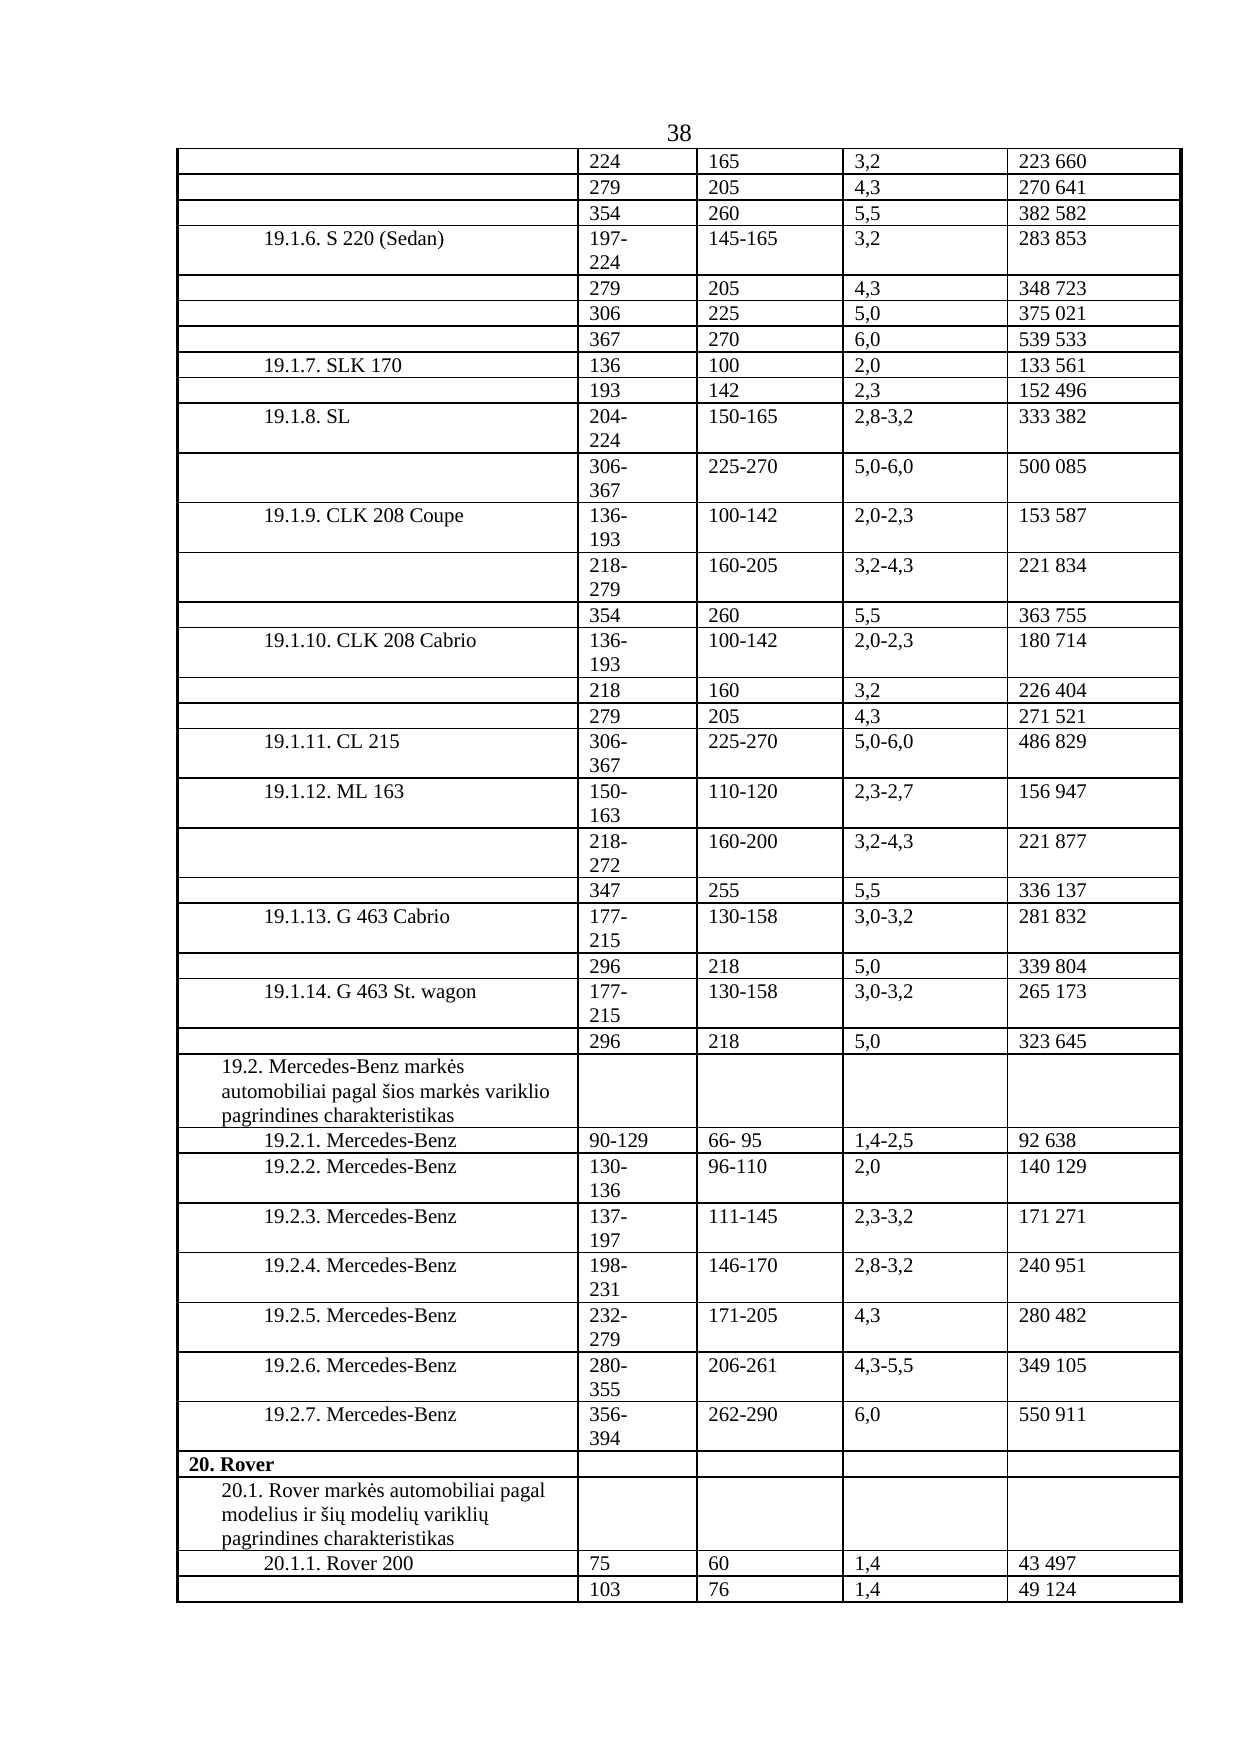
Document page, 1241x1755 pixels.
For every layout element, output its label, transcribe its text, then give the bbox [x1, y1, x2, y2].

table_cell [179, 454, 577, 502]
table_cell 137-197 [579, 1204, 696, 1252]
table_cell 3,2-4,3 [844, 829, 1007, 877]
table_cell 146-170 [698, 1253, 842, 1301]
table_cell 2,3-2,7 [844, 779, 1007, 827]
table_cell 140 129 [1008, 1154, 1179, 1202]
table_cell 90-129 [579, 1128, 696, 1152]
table_cell 177-215 [579, 979, 696, 1027]
table_cell 160-200 [698, 829, 842, 877]
table_cell 3,2-4,3 [844, 553, 1007, 601]
table_cell 197-224 [579, 226, 696, 274]
table_cell 43 497 [1008, 1551, 1179, 1575]
table_cell 142 [698, 378, 842, 402]
table_cell 160-205 [698, 553, 842, 601]
table_cell 270 [698, 327, 842, 351]
table_cell [579, 1478, 696, 1550]
table_cell 279 [579, 704, 696, 728]
table_cell 221 877 [1008, 829, 1179, 877]
table_cell 150-163 [579, 779, 696, 827]
table_cell [179, 301, 577, 325]
table_cell 2,0-2,3 [844, 628, 1007, 676]
table_cell 3,2 [844, 226, 1007, 274]
table_cell 76 [698, 1577, 842, 1601]
table_cell 382 582 [1008, 201, 1179, 224]
table_cell 5,0 [844, 1029, 1007, 1053]
table_cell 19.2.2. Mercedes-Benz [179, 1154, 577, 1202]
table_cell 2,3-3,2 [844, 1204, 1007, 1252]
table_cell 270 641 [1008, 175, 1179, 199]
table_cell 19.1.9. CLK 208 Coupe [179, 503, 577, 551]
table_cell [844, 1452, 1007, 1476]
table_cell [179, 603, 577, 627]
table_cell 205 [698, 704, 842, 728]
table_cell [179, 678, 577, 702]
table_cell 218-279 [579, 553, 696, 601]
table_cell 156 947 [1008, 779, 1179, 827]
table_cell [179, 201, 577, 224]
table_cell 354 [579, 603, 696, 627]
table_cell [698, 1055, 842, 1127]
table_cell [1008, 1055, 1179, 1127]
table_cell 296 [579, 954, 696, 978]
table_cell 218 [698, 1029, 842, 1053]
table_cell 4,3 [844, 276, 1007, 300]
table_cell 3,0-3,2 [844, 979, 1007, 1027]
table_cell 96-110 [698, 1154, 842, 1202]
table_cell 375 021 [1008, 301, 1179, 325]
table_cell 279 [579, 276, 696, 300]
table_cell 165 [698, 149, 842, 173]
table_cell 354 [579, 201, 696, 224]
table_cell 20.1. Rover markės automobiliai pagal modelius ir šių modelių variklių pagrindines charakteristikas [179, 1478, 577, 1550]
table_cell [579, 1452, 696, 1476]
table_cell 3,2 [844, 678, 1007, 702]
table_cell 171-205 [698, 1303, 842, 1351]
table_cell 2,0 [844, 353, 1007, 377]
table_cell 177-215 [579, 904, 696, 952]
table_cell [844, 1055, 1007, 1127]
table_cell 205 [698, 276, 842, 300]
table_cell 5,0 [844, 954, 1007, 978]
table_cell 260 [698, 201, 842, 224]
table_cell 180 714 [1008, 628, 1179, 676]
table_cell [179, 378, 577, 402]
table_cell [179, 1577, 577, 1601]
table_cell 2,0-2,3 [844, 503, 1007, 551]
table_cell 19.2.7. Mercedes-Benz [179, 1402, 577, 1450]
table_cell 225 [698, 301, 842, 325]
table_cell 218 [579, 678, 696, 702]
table_cell 20. Rover [179, 1452, 577, 1476]
table_cell 1,4 [844, 1577, 1007, 1601]
table_cell 2,3 [844, 378, 1007, 402]
table_cell 347 [579, 878, 696, 902]
table_cell [579, 1055, 696, 1127]
table_cell 281 832 [1008, 904, 1179, 952]
table_cell 2,8-3,2 [844, 404, 1007, 452]
table_cell 240 951 [1008, 1253, 1179, 1301]
table_cell 19.2.6. Mercedes-Benz [179, 1353, 577, 1401]
table_cell 130-158 [698, 979, 842, 1027]
table_cell [179, 175, 577, 199]
table_cell 193 [579, 378, 696, 402]
table_cell 218-272 [579, 829, 696, 877]
table_cell 224 [579, 149, 696, 173]
table_cell [179, 327, 577, 351]
table_cell 19.2. Mercedes-Benz markės automobiliai pagal šios markės variklio pagrindines charakteristikas [179, 1055, 577, 1127]
table_cell 206-261 [698, 1353, 842, 1401]
table_cell 130-158 [698, 904, 842, 952]
table_cell [179, 149, 577, 173]
table_cell 223 660 [1008, 149, 1179, 173]
table_cell [179, 1029, 577, 1053]
table_cell 19.1.11. CL 215 [179, 729, 577, 777]
table_cell 4,3 [844, 1303, 1007, 1351]
table_cell [844, 1478, 1007, 1550]
table_cell 145-165 [698, 226, 842, 274]
table_cell 153 587 [1008, 503, 1179, 551]
table_cell 306 [579, 301, 696, 325]
table_cell 356-394 [579, 1402, 696, 1450]
table_cell 260 [698, 603, 842, 627]
table_cell [179, 878, 577, 902]
table_cell 1,4-2,5 [844, 1128, 1007, 1152]
table_cell 218 [698, 954, 842, 978]
table_cell 136 [579, 353, 696, 377]
table_cell 60 [698, 1551, 842, 1575]
table_cell 198-231 [579, 1253, 696, 1301]
table_cell 19.2.3. Mercedes-Benz [179, 1204, 577, 1252]
table_cell 3,2 [844, 149, 1007, 173]
table_cell 225-270 [698, 729, 842, 777]
table_cell 19.2.1. Mercedes-Benz [179, 1128, 577, 1152]
table_cell 486 829 [1008, 729, 1179, 777]
table_cell 6,0 [844, 1402, 1007, 1450]
table_cell 271 521 [1008, 704, 1179, 728]
table_cell 75 [579, 1551, 696, 1575]
table_cell 296 [579, 1029, 696, 1053]
table_cell 255 [698, 878, 842, 902]
table_cell 2,0 [844, 1154, 1007, 1202]
table_cell 204-224 [579, 404, 696, 452]
table_cell 20.1.1. Rover 200 [179, 1551, 577, 1575]
table_cell 160 [698, 678, 842, 702]
table_cell 171 271 [1008, 1204, 1179, 1252]
table_cell 226 404 [1008, 678, 1179, 702]
table_cell 100 [698, 353, 842, 377]
table_cell 232-279 [579, 1303, 696, 1351]
table_cell 19.2.4. Mercedes-Benz [179, 1253, 577, 1301]
table_cell 367 [579, 327, 696, 351]
table_cell 221 834 [1008, 553, 1179, 601]
table_cell 349 105 [1008, 1353, 1179, 1401]
table_cell 6,0 [844, 327, 1007, 351]
table_cell [1008, 1452, 1179, 1476]
table_cell 5,5 [844, 603, 1007, 627]
table_cell 1,4 [844, 1551, 1007, 1575]
table_cell 5,0 [844, 301, 1007, 325]
table_cell 336 137 [1008, 878, 1179, 902]
table_cell 306-367 [579, 729, 696, 777]
table_cell 4,3 [844, 175, 1007, 199]
table_cell 110-120 [698, 779, 842, 827]
table_cell 19.1.13. G 463 Cabrio [179, 904, 577, 952]
table_cell 136-193 [579, 503, 696, 551]
table_cell 339 804 [1008, 954, 1179, 978]
table_cell 539 533 [1008, 327, 1179, 351]
table_cell [1008, 1478, 1179, 1550]
table_cell 262-290 [698, 1402, 842, 1450]
table_cell 5,0-6,0 [844, 454, 1007, 502]
table_cell 333 382 [1008, 404, 1179, 452]
table_cell 19.1.8. SL [179, 404, 577, 452]
table_cell 265 173 [1008, 979, 1179, 1027]
table_cell [179, 704, 577, 728]
table_cell 100-142 [698, 628, 842, 676]
table_cell 363 755 [1008, 603, 1179, 627]
table_cell 5,0-6,0 [844, 729, 1007, 777]
table_cell 19.1.12. ML 163 [179, 779, 577, 827]
table_cell 279 [579, 175, 696, 199]
table_cell 19.1.6. S 220 (Sedan) [179, 226, 577, 274]
table_cell 100-142 [698, 503, 842, 551]
table_cell 19.1.7. SLK 170 [179, 353, 577, 377]
table_cell [179, 276, 577, 300]
table_cell 3,0-3,2 [844, 904, 1007, 952]
table_cell 66- 95 [698, 1128, 842, 1152]
table_cell 225-270 [698, 454, 842, 502]
table_cell 92 638 [1008, 1128, 1179, 1152]
table_cell [698, 1452, 842, 1476]
table_cell 133 561 [1008, 353, 1179, 377]
table_cell [698, 1478, 842, 1550]
table_cell [179, 954, 577, 978]
table_cell 136-193 [579, 628, 696, 676]
table_cell 49 124 [1008, 1577, 1179, 1601]
table_cell 4,3-5,5 [844, 1353, 1007, 1401]
table_cell 348 723 [1008, 276, 1179, 300]
table_cell [179, 829, 577, 877]
table_cell 5,5 [844, 878, 1007, 902]
table_cell 150-165 [698, 404, 842, 452]
table_cell 19.2.5. Mercedes-Benz [179, 1303, 577, 1351]
table_cell 550 911 [1008, 1402, 1179, 1450]
table_cell 280-355 [579, 1353, 696, 1401]
table_cell 205 [698, 175, 842, 199]
table_cell 19.1.14. G 463 St. wagon [179, 979, 577, 1027]
table_cell 306-367 [579, 454, 696, 502]
table_cell [179, 553, 577, 601]
table_cell 280 482 [1008, 1303, 1179, 1351]
table_cell 103 [579, 1577, 696, 1601]
table_cell 5,5 [844, 201, 1007, 224]
table_cell 111-145 [698, 1204, 842, 1252]
table_cell 323 645 [1008, 1029, 1179, 1053]
table_cell 4,3 [844, 704, 1007, 728]
table_cell 19.1.10. CLK 208 Cabrio [179, 628, 577, 676]
table_cell 130-136 [579, 1154, 696, 1202]
table_cell 283 853 [1008, 226, 1179, 274]
table_cell 2,8-3,2 [844, 1253, 1007, 1301]
table_cell 500 085 [1008, 454, 1179, 502]
table_cell 152 496 [1008, 378, 1179, 402]
